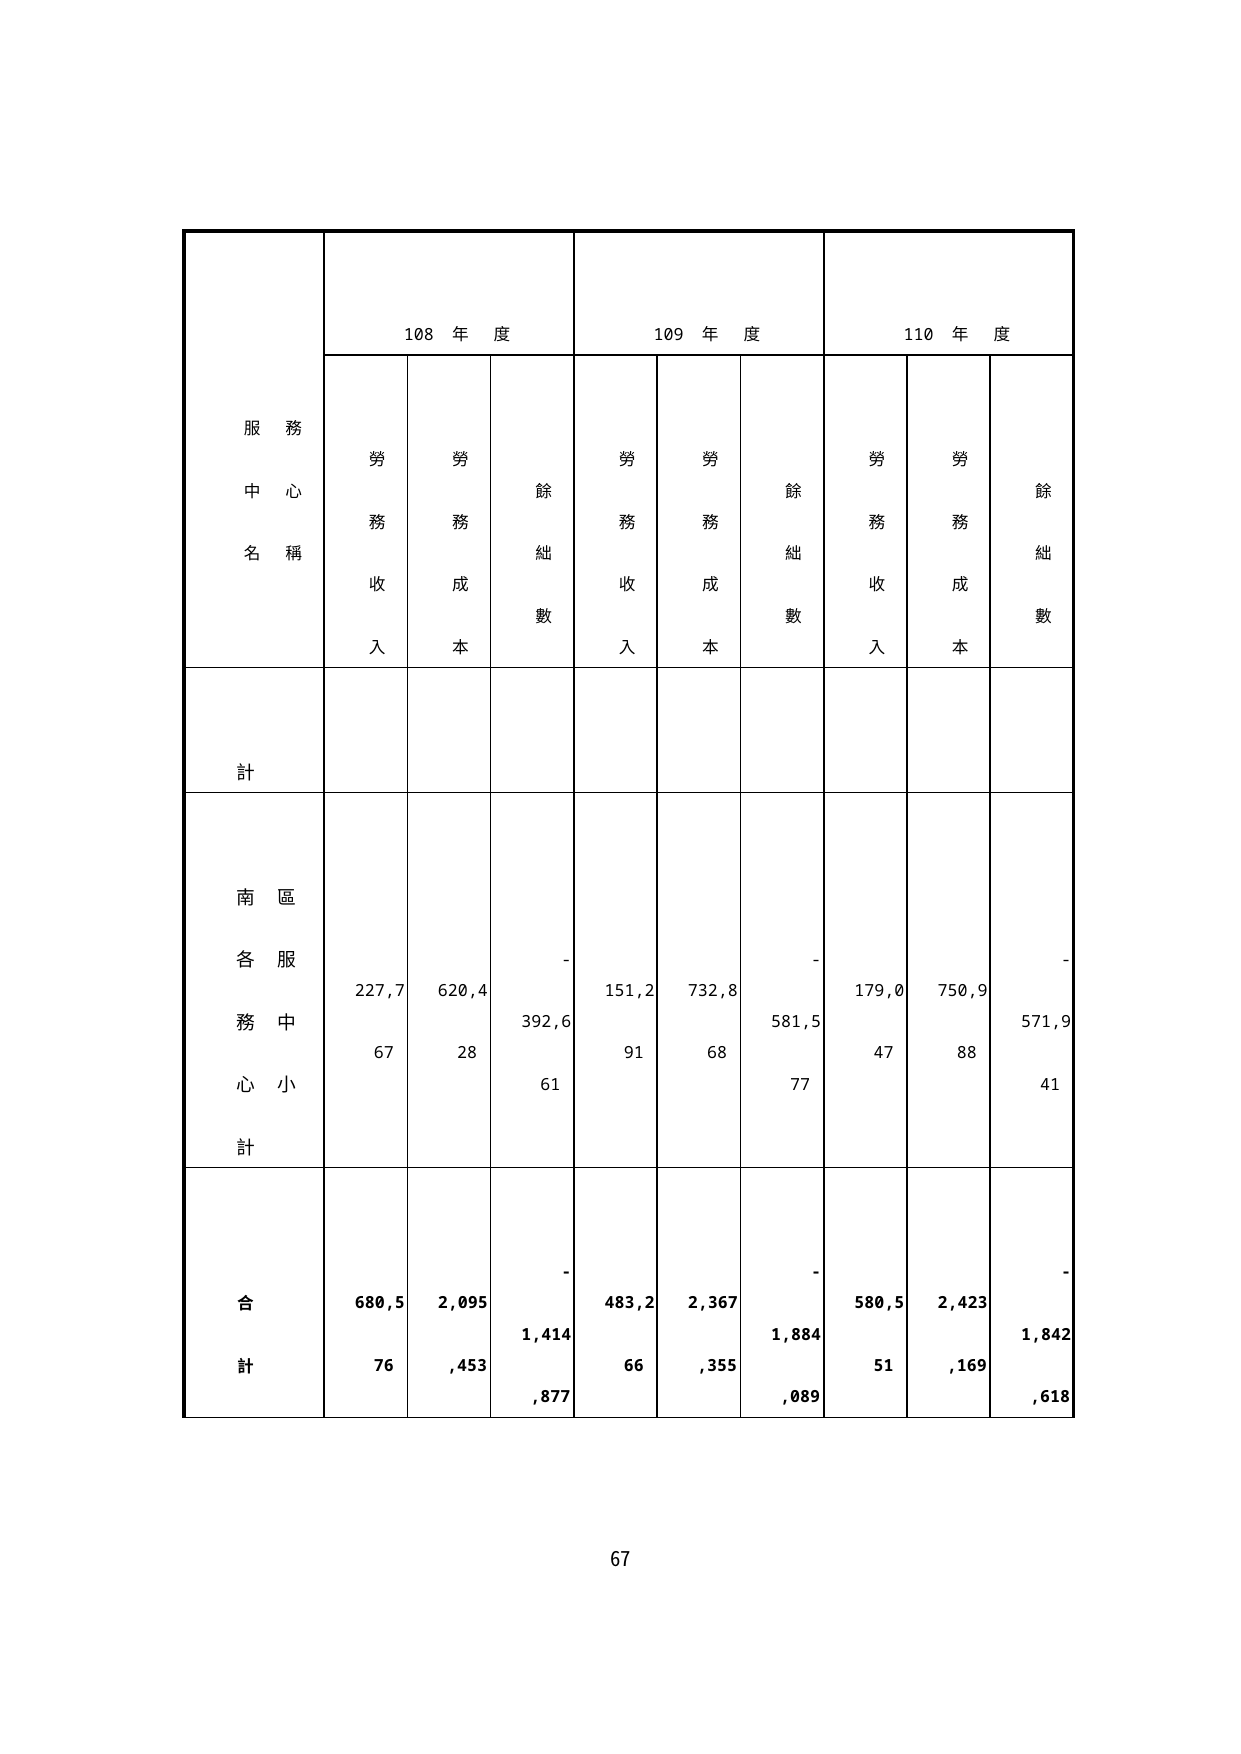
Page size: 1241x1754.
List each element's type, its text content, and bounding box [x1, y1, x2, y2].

table_header 108年度 [325, 233, 573, 354]
table_cell 勞務成本 [658, 356, 740, 667]
table_cell 合 計 [186, 1168, 323, 1417]
table_cell 餘絀數 [741, 356, 823, 667]
table_header 109年度 [575, 233, 823, 354]
table_cell [825, 668, 906, 792]
table_cell 227,767 [325, 793, 407, 1167]
table_cell 勞務收入 [575, 356, 656, 667]
table_cell 計 [186, 668, 323, 792]
table_cell -392,661 [491, 793, 573, 1167]
table_cell 餘絀數 [491, 356, 573, 667]
table_cell -571,941 [991, 793, 1072, 1167]
table_cell [658, 668, 740, 792]
table_cell [908, 668, 989, 792]
table_cell 2,367,355 [658, 1168, 740, 1417]
table_cell 620,428 [408, 793, 490, 1167]
table_header 服務中心名稱 [186, 233, 323, 667]
table_cell [991, 668, 1072, 792]
table_cell 勞務收入 [325, 356, 407, 667]
table_cell -1,884,089 [741, 1168, 823, 1417]
table_cell -1,414,877 [491, 1168, 573, 1417]
table_cell -1,842,618 [991, 1168, 1072, 1417]
table_cell 580,551 [825, 1168, 906, 1417]
table_cell [491, 668, 573, 792]
table_cell 750,988 [908, 793, 989, 1167]
table_cell 483,266 [575, 1168, 656, 1417]
table_cell 南區各服務中心小計 [186, 793, 323, 1167]
table_cell [575, 668, 656, 792]
table_cell [325, 668, 407, 792]
table_cell 勞務收入 [825, 356, 906, 667]
table_cell 2,095,453 [408, 1168, 490, 1417]
table_cell -581,577 [741, 793, 823, 1167]
table_cell 179,047 [825, 793, 906, 1167]
table_header 110年度 [825, 233, 1072, 354]
table_cell 餘絀數 [991, 356, 1072, 667]
table_cell 680,576 [325, 1168, 407, 1417]
table_cell 151,291 [575, 793, 656, 1167]
table_cell 2,423,169 [908, 1168, 989, 1417]
table_cell [741, 668, 823, 792]
table_cell 勞務成本 [408, 356, 490, 667]
table_cell 732,868 [658, 793, 740, 1167]
table_cell 勞務成本 [908, 356, 989, 667]
table_cell [408, 668, 490, 792]
